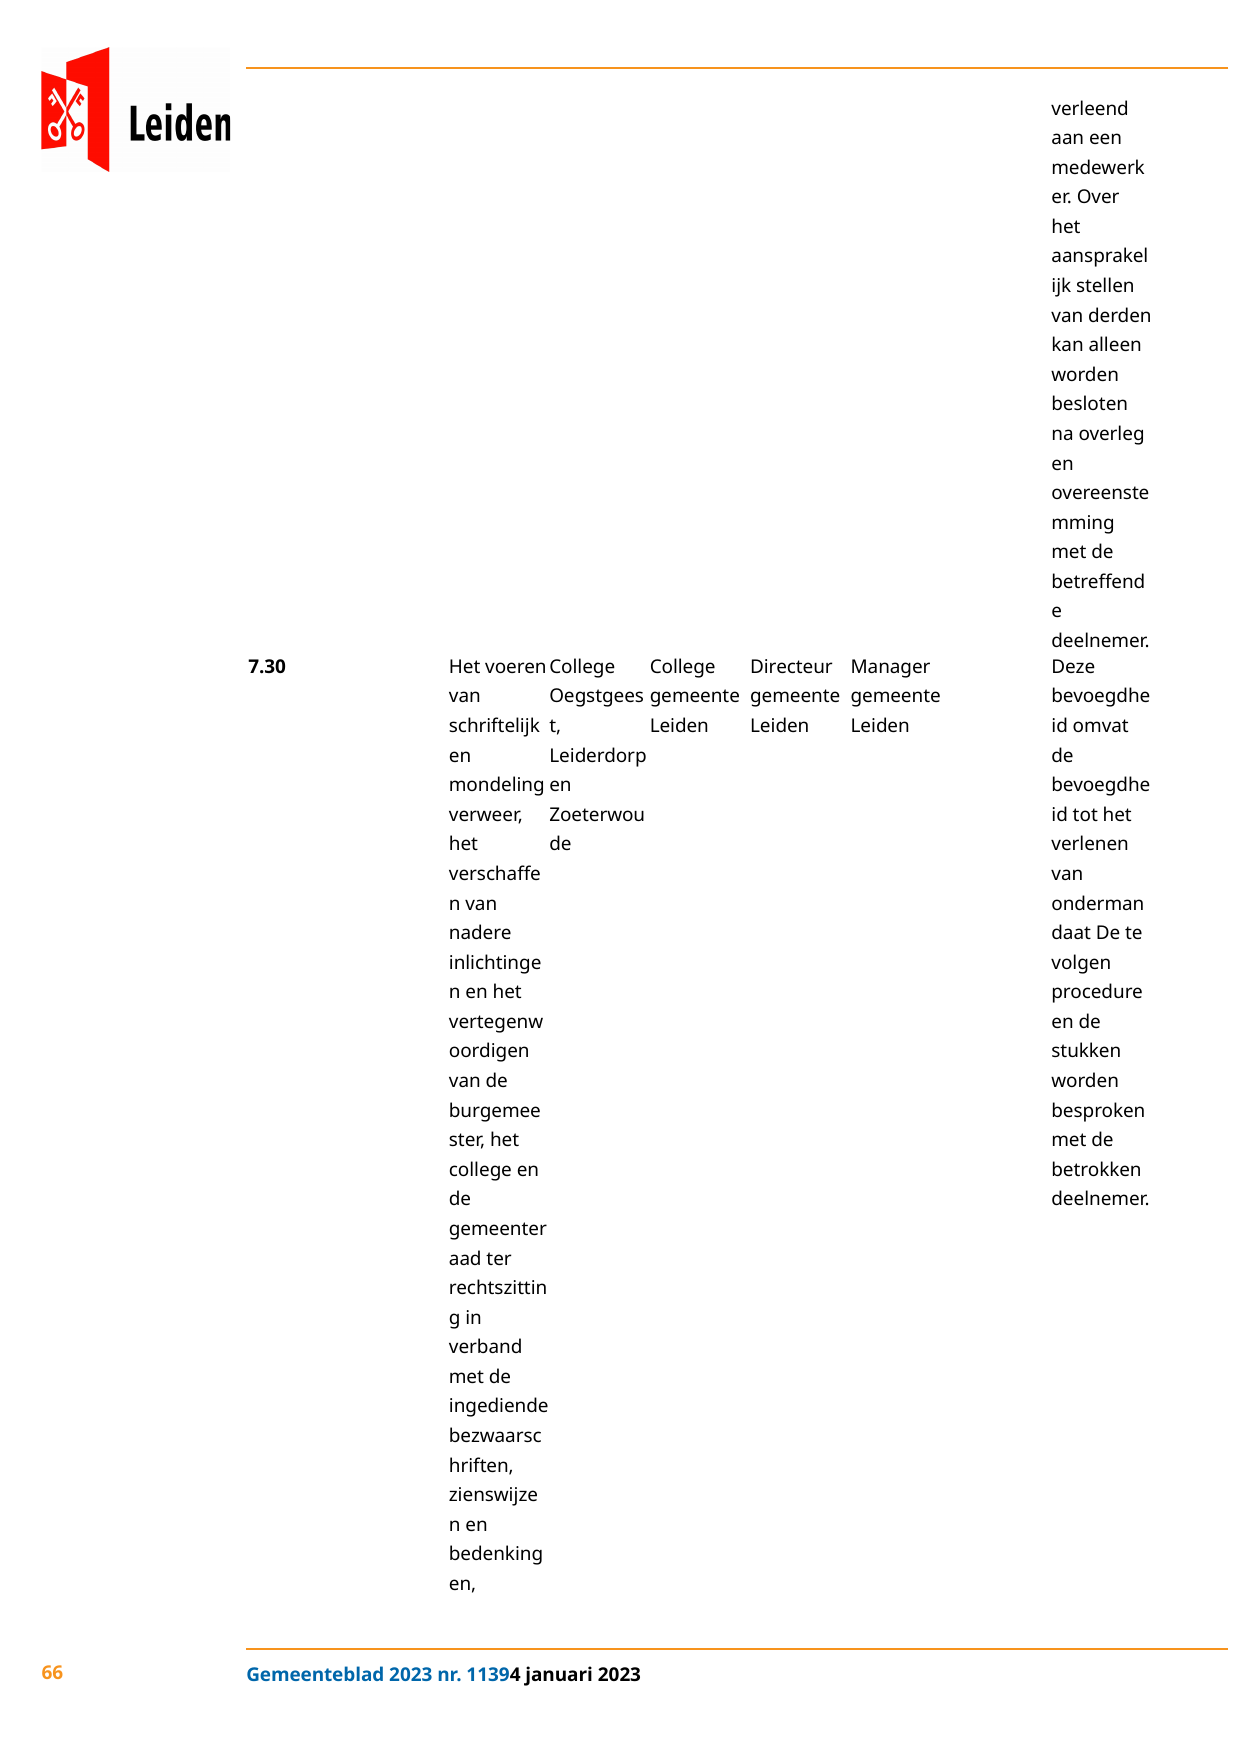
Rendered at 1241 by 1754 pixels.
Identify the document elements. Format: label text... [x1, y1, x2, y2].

table_cell Manager gemeente Leiden [850, 653, 951, 1596]
table_cell [248, 95, 348, 653]
table_cell [750, 95, 850, 653]
table_cell [449, 95, 549, 653]
table_cell verleend aan een medewerker. Over het aansprakelijk stellen van derden kan alleen worden besloten na overleg en overeenstemming met de betreffende deelnemer. [1051, 95, 1152, 653]
table_cell [348, 95, 449, 653]
table_cell College Oegstgeest, Leiderdorp en Zoeterwoude [549, 653, 649, 1596]
table_cell [951, 95, 1051, 653]
picture [41, 47, 231, 172]
table_cell [951, 653, 1051, 1596]
table_cell 7.30 [248, 653, 348, 1596]
table_cell Directeur gemeente Leiden [750, 653, 850, 1596]
table_cell Het voeren van schriftelijk en mondeling verweer, het verschaffen van nadere inlichtingen en het vertegenwoordigen van de burgemeester, het college en de gemeenteraad ter rechtszitting in verband met de ingediende bezwaarschriften, zienswijzen en bedenkingen, [449, 653, 549, 1596]
table_cell [348, 653, 449, 1596]
table_cell [549, 95, 649, 653]
table_cell Deze bevoegdheid omvat de bevoegdheid tot het verlenen van ondermandaat De te volgen procedure en de stukken worden besproken met de betrokken deelnemer. [1051, 653, 1152, 1596]
table_cell College gemeente Leiden [650, 653, 750, 1596]
table_cell [850, 95, 951, 653]
table_cell [650, 95, 750, 653]
